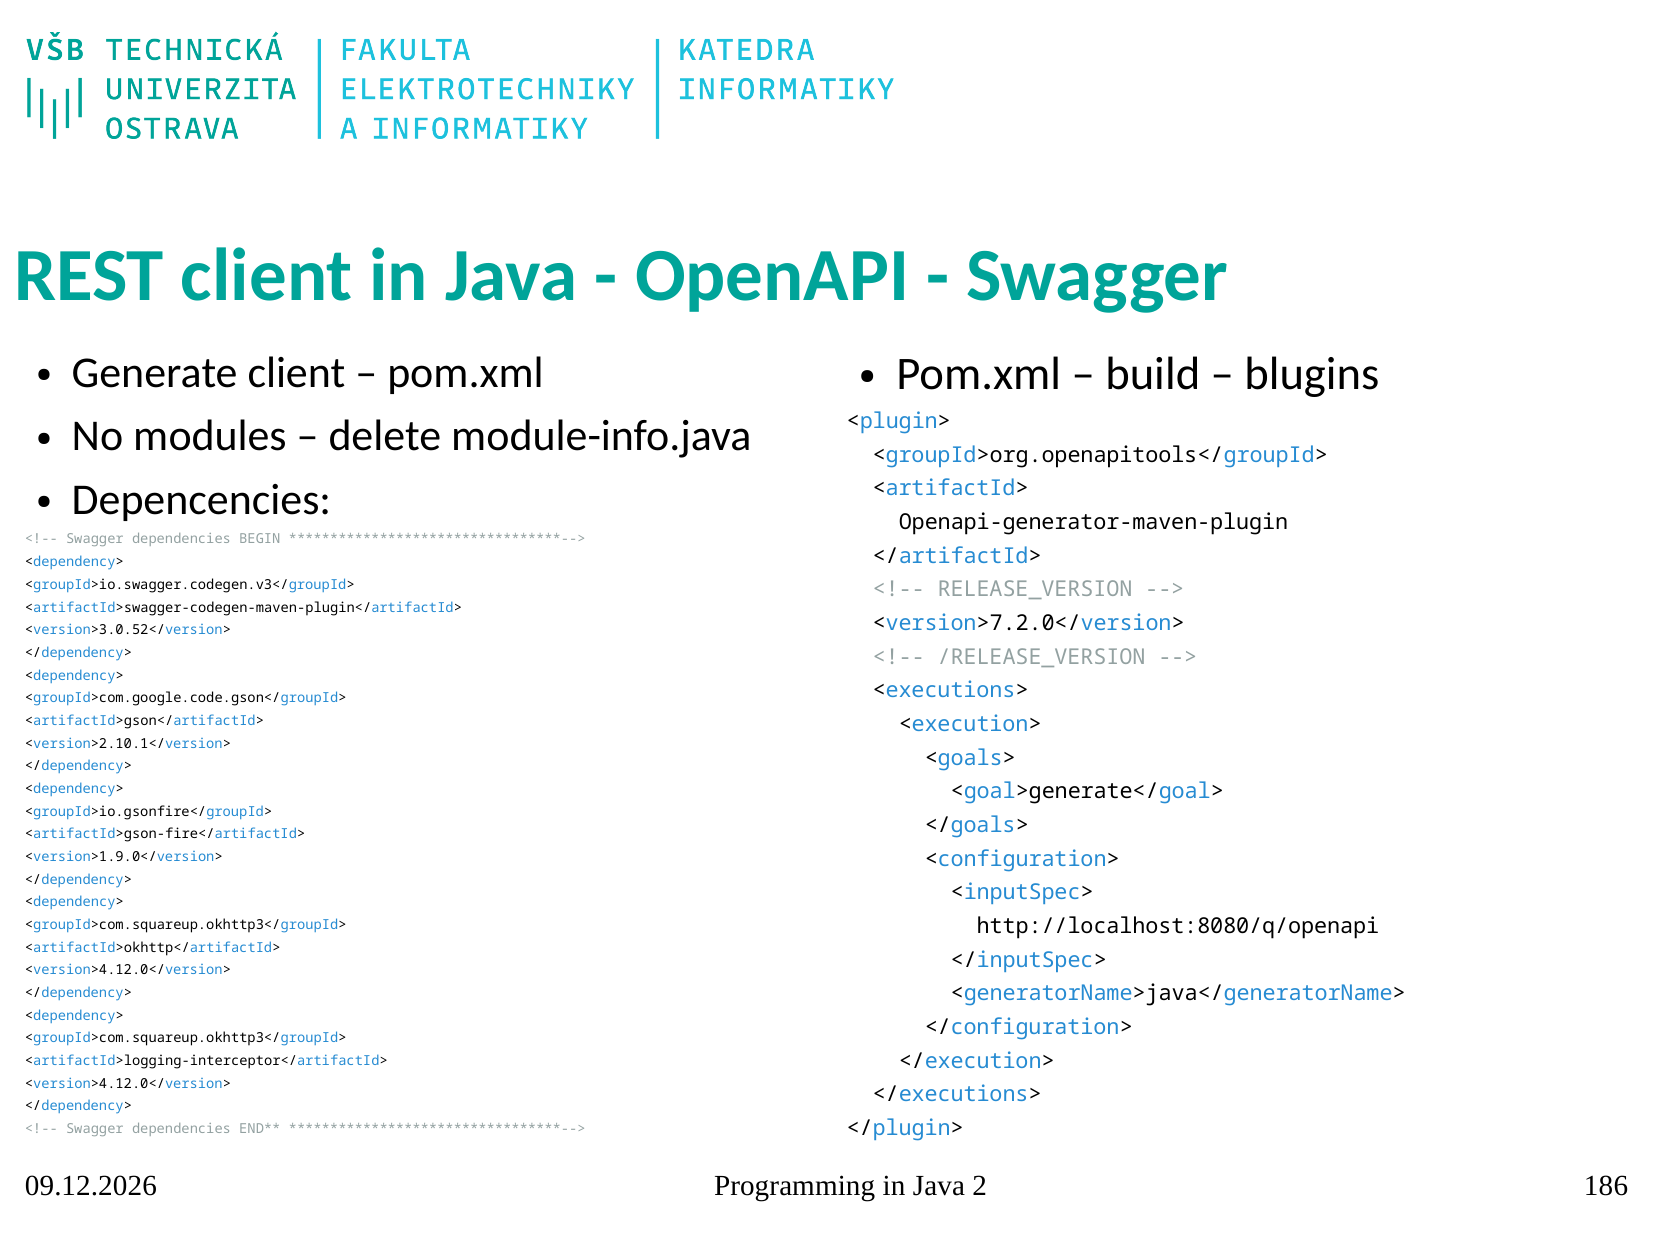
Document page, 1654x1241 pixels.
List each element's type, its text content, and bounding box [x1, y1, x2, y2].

list Generate client – pom.xml No modules – delete module-info.java Depencencies: <!-- Swagger dependencies BEGIN *********************************--> <dependency> <groupId>io.swagger.codegen.v3</groupId> <artifactId>swagger-codegen-maven-plugin</artifactId> <version>3.0.52</version> </dependency> <dependency> <groupId>com.google.code.gson</groupId> <artifactId>gson</artifactId> <version>2.10.1</version> </dependency> <dependency> <groupId>io.gsonfire</groupId> <artifactId>gson-fire</artifactId> <version>1.9.0</version> </dependency> <dependency> <groupId>com.squareup.okhttp3</groupId> <artifactId>okhttp</artifactId> <version>4.12.0</version> </dependency> <dependency> <groupId>com.squareup.okhttp3</groupId> <artifactId>logging-interceptor</artifactId> <version>4.12.0</version> </dependency> <!-- Swagger dependencies END** *********************************--> [24, 354, 808, 1146]
picture [26, 31, 894, 139]
title REST client in Java - OpenAPI - Swagger [14, 165, 1619, 319]
list Pom.xml – build – blugins <plugin> <groupId>org.openapitools</groupId> <artifactId> Openapi-generator-maven-plugin </artifactId> <!-- RELEASE_VERSION --> <version>7.2.0</version> <!-- /RELEASE_VERSION --> <executions> <execution> <goals> <goal>generate</goal> </goals> <configuration> <inputSpec> http://localhost:8080/q/openapi </inputSpec> <generatorName>java</generatorName> </configuration> </execution> </executions> </plugin> [846, 354, 1630, 1146]
